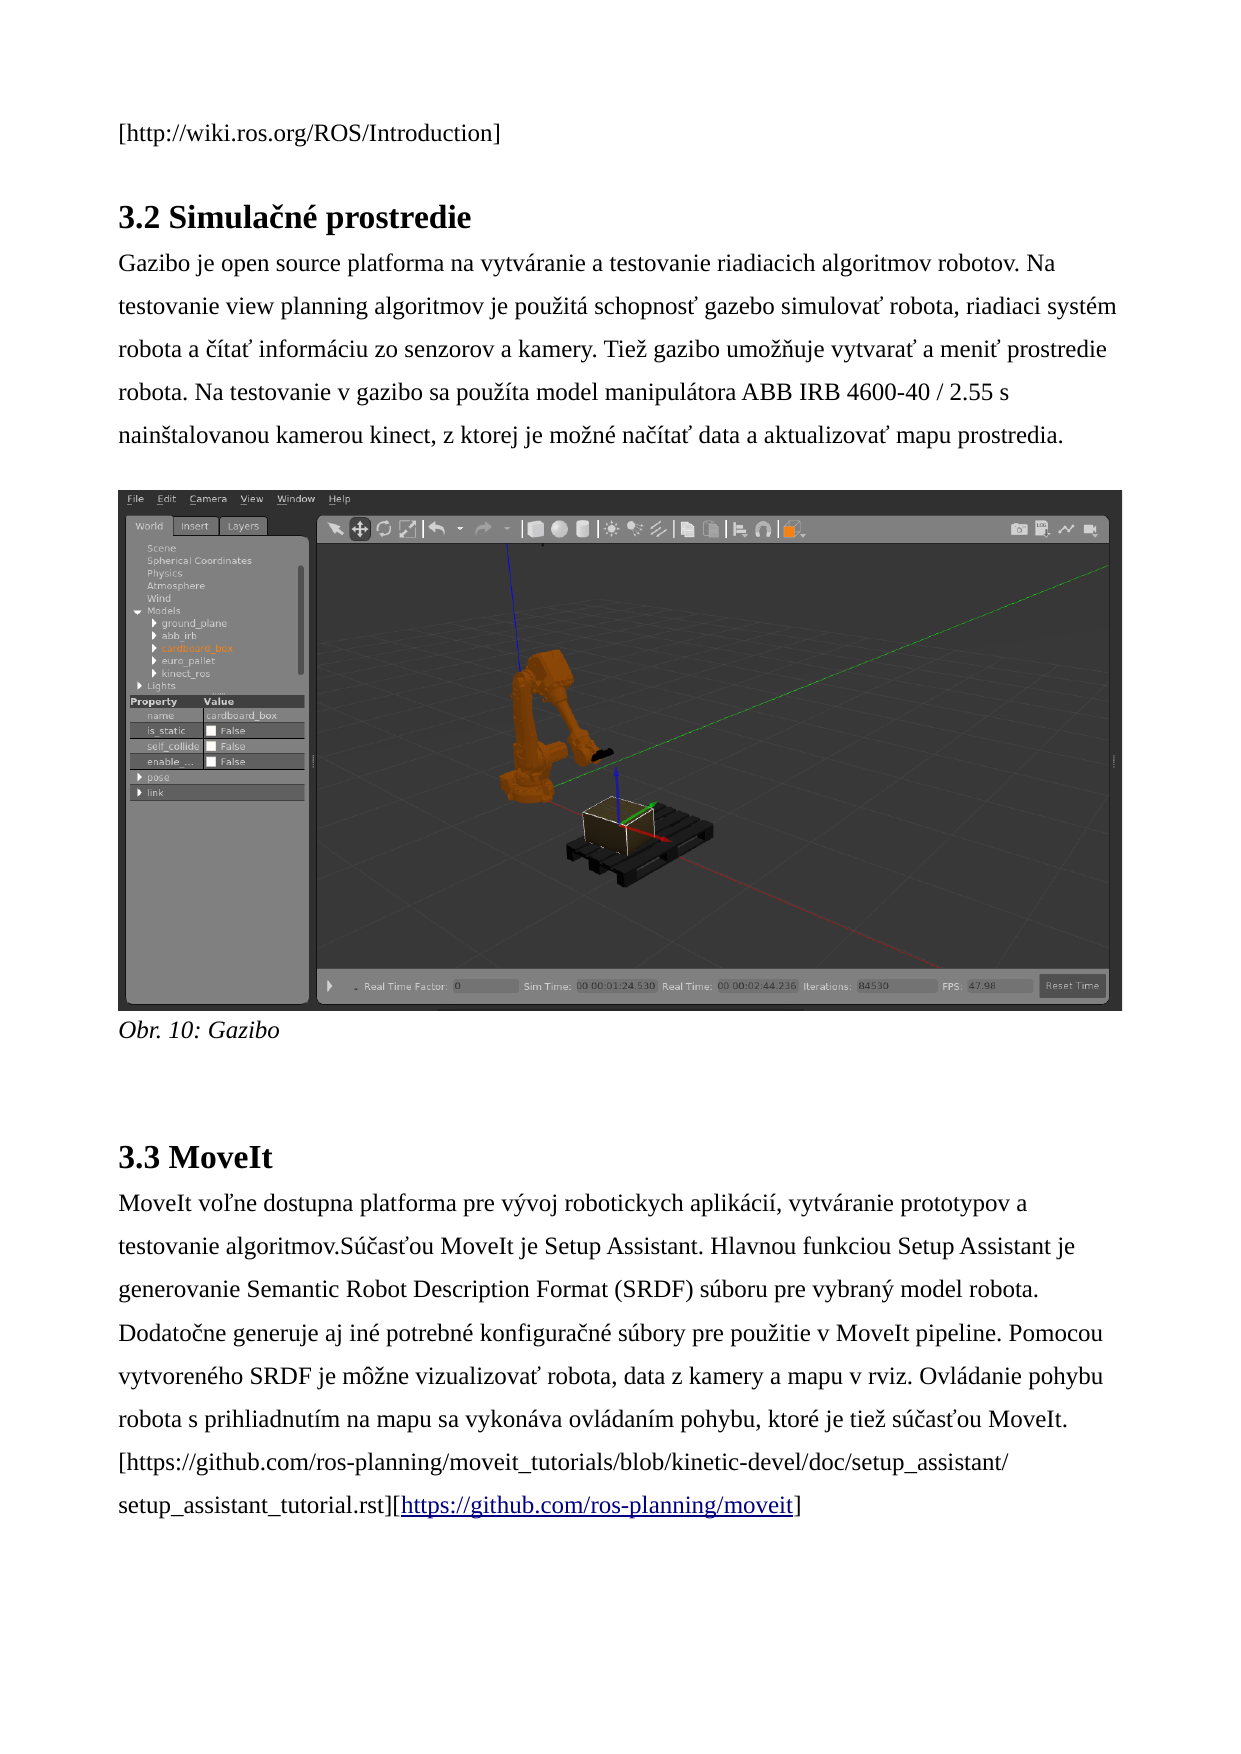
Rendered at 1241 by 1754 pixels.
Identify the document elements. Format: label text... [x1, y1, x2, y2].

subtitle 3.2 Simulačné prostredie [118, 197, 1122, 235]
picture [118, 490, 1123, 1011]
text MoveIt voľne dostupna platforma pre vývoj robotickych aplikácií, vytváranie prototypov a testovanie algoritmov.Súčasťou MoveIt je Setup Assistant. Hlavnou funkciou Setup Assistant je generovanie Semantic Robot Description Format (SRDF) súboru pre vybraný model robota. Dodatočne generuje aj iné potrebné konfiguračné súbory pre použitie v MoveIt pipeline. Pomocou vytvoreného SRDF je môžne vizualizovať robota, data z kamery a mapu v rviz. Ovládanie pohybu robota s prihliadnutím na mapu sa vykonáva ovládaním pohybu, ktoré je tiež súčasťou MoveIt. [https://github.com/ros-planning/moveit_tutorials/blob/kinetic-devel/doc/setup_assistant/setup_assistant_tutorial.rst][https://github.com/ros-planning/moveit] [118, 1188, 1122, 1519]
text Gazibo je open source platforma na vytváranie a testovanie riadiacich algoritmov robotov. Na testovanie view planning algoritmov je použitá schopnosť gazebo simulovať robota, riadiaci systém robota a čítať informáciu zo senzorov a kamery. Tiež gazibo umožňuje vytvarať a meniť prostredie robota. Na testovanie v gazibo sa použíta model manipulátora ABB IRB 4600-40 / 2.55 s nainštalovanou kamerou kinect, z ktorej je možné načítať data a aktualizovať mapu prostredia. [118, 248, 1122, 449]
text Obr. 10: Gazibo [118, 1011, 1122, 1044]
text [http://wiki.ros.org/ROS/Introduction] [118, 118, 1122, 147]
subtitle 3.3 MoveIt [118, 1137, 1122, 1176]
